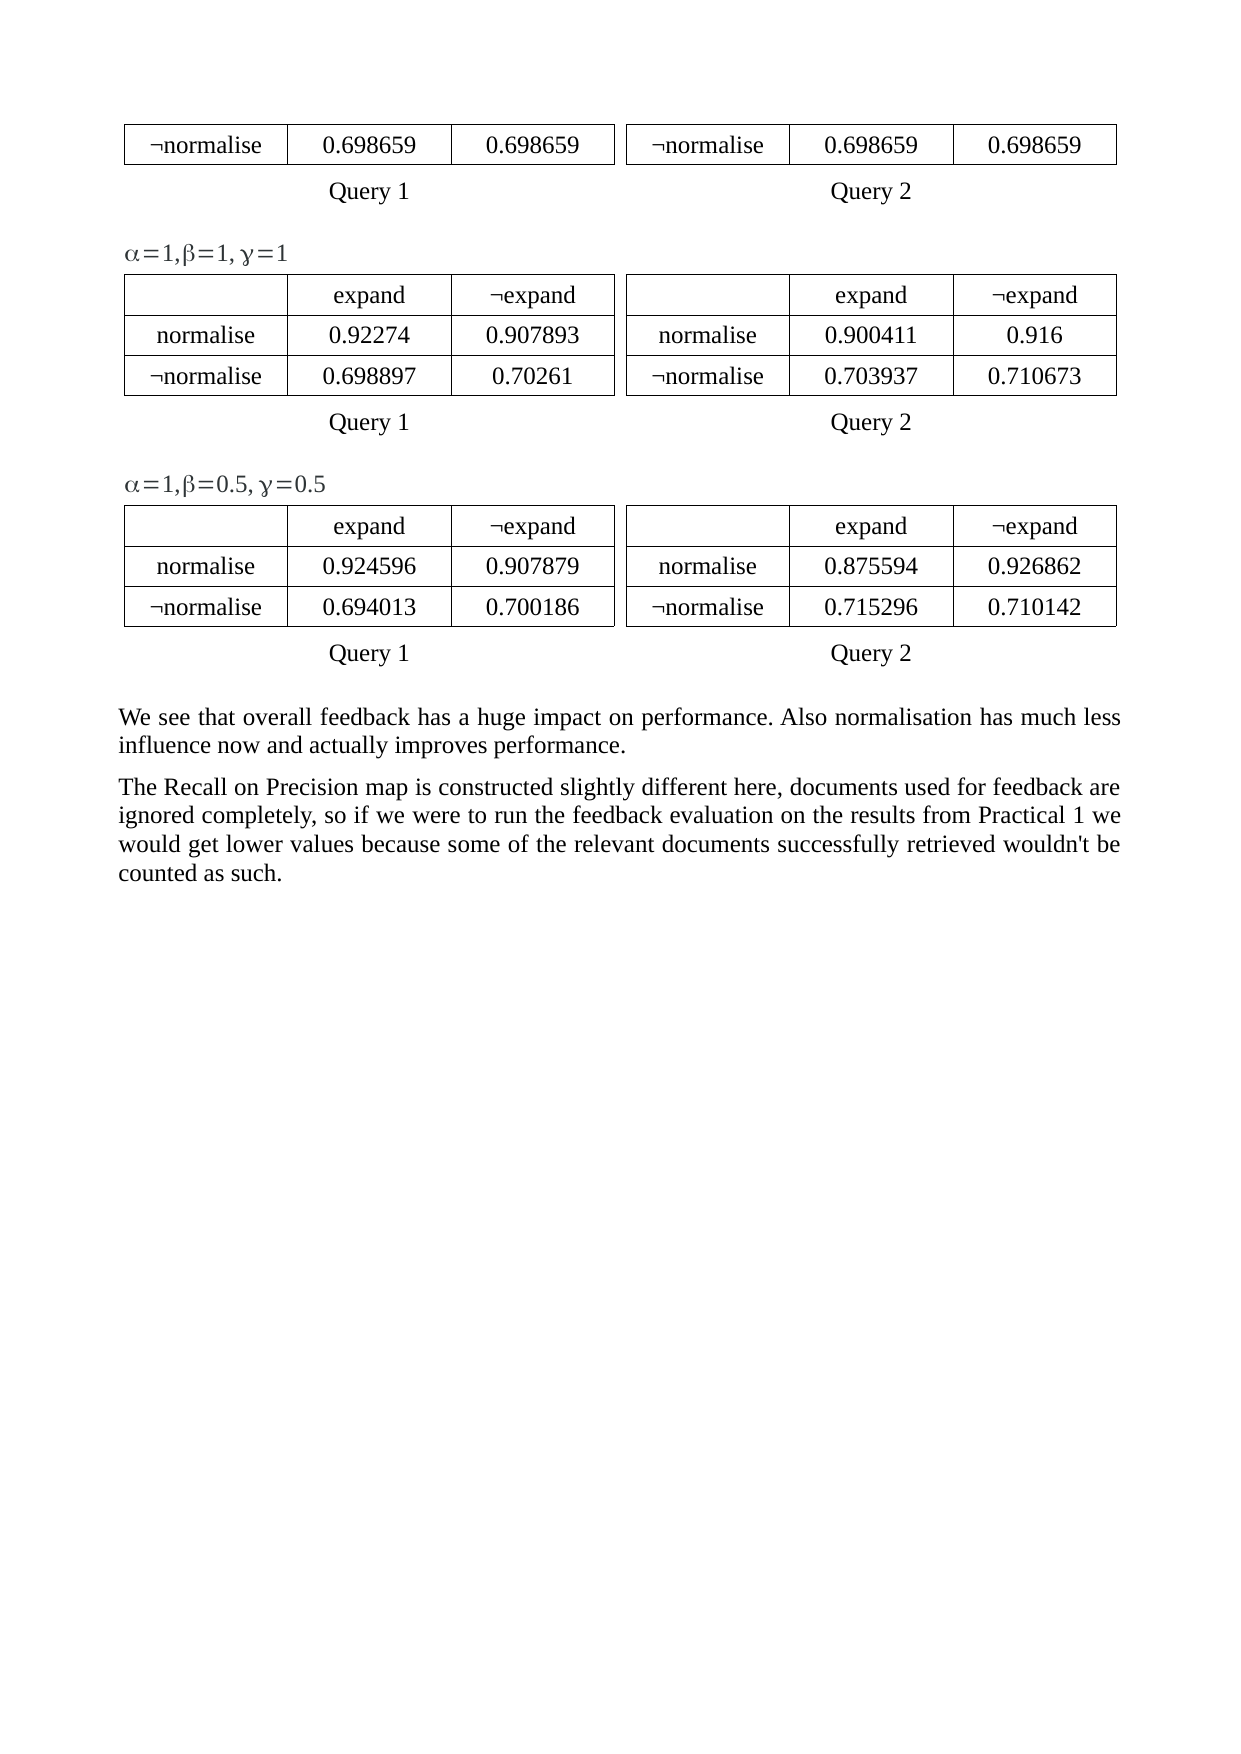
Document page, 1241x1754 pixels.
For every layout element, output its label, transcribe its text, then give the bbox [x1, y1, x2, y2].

table_cell Query 1 [118, 171, 620, 211]
table_cell 0.924596 [288, 547, 451, 586]
table_cell 0.698659 [288, 125, 451, 164]
table_cell 0.92274 [288, 316, 451, 355]
table_header ¬expand [954, 275, 1116, 315]
table_header ¬expand [954, 506, 1116, 546]
table_cell ¬normalise [627, 125, 789, 164]
table_cell 0.715296 [790, 587, 953, 626]
table_cell 0.710673 [954, 356, 1116, 395]
table_cell 0.900411 [790, 316, 953, 355]
table_cell Query 2 [620, 401, 1122, 442]
table_cell ¬normalise [125, 125, 287, 164]
table_header expand [288, 275, 451, 315]
table_cell 0.698659 [452, 125, 614, 164]
table_header [125, 275, 287, 315]
table_header [118, 499, 620, 632]
table_cell 0.694013 [288, 587, 451, 626]
table_cell ¬normalise [627, 587, 789, 626]
table_cell ¬normalise [125, 587, 287, 626]
table_header ¬expand [452, 275, 614, 315]
table_cell Query 1 [118, 633, 620, 673]
table_cell ¬normalise [627, 356, 789, 395]
table_header expand [288, 506, 451, 546]
table_cell normalise [627, 547, 789, 586]
table_cell 0.70261 [452, 356, 614, 395]
table_cell normalise [627, 316, 789, 355]
table_header [627, 275, 789, 315]
table_cell 0.710142 [954, 587, 1116, 626]
table_cell 0.698659 [790, 125, 953, 164]
table_header [118, 118, 620, 171]
text The Recall on Precision map is constructed slightly different here, documents used for feedback are ignored completely, so if we were to run the feedback evaluation on the results from Practical 1 we would get lower values because some of the relevant documents successfully retrieved wouldn't be counted as such. [118, 772, 1122, 887]
table_header [118, 269, 620, 401]
table_cell 0.700186 [452, 587, 614, 626]
table_header [627, 506, 789, 546]
table_header [620, 269, 1122, 401]
table_cell 0.698897 [288, 356, 451, 395]
table_cell 0.926862 [954, 547, 1116, 586]
table_cell 0.916 [954, 316, 1116, 355]
table_cell ¬normalise [125, 356, 287, 395]
table_header [125, 506, 287, 546]
table_cell 0.703937 [790, 356, 953, 395]
table_cell Query 2 [620, 633, 1122, 673]
table_cell Query 2 [620, 171, 1122, 211]
table_header expand [790, 506, 953, 546]
table_header ¬expand [452, 506, 614, 546]
table_cell 0.907879 [452, 547, 614, 586]
table_header [620, 118, 1122, 171]
text We see that overall feedback has a huge impact on performance. Also normalisation has much less influence now and actually improves performance. [118, 702, 1122, 759]
table_cell 0.907893 [452, 316, 614, 355]
table_cell normalise [125, 316, 287, 355]
table_cell 0.698659 [954, 125, 1116, 164]
table_cell Query 1 [118, 401, 620, 442]
table_header [620, 499, 1122, 632]
table_cell 0.875594 [790, 547, 953, 586]
table_cell normalise [125, 547, 287, 586]
table_header expand [790, 275, 953, 315]
